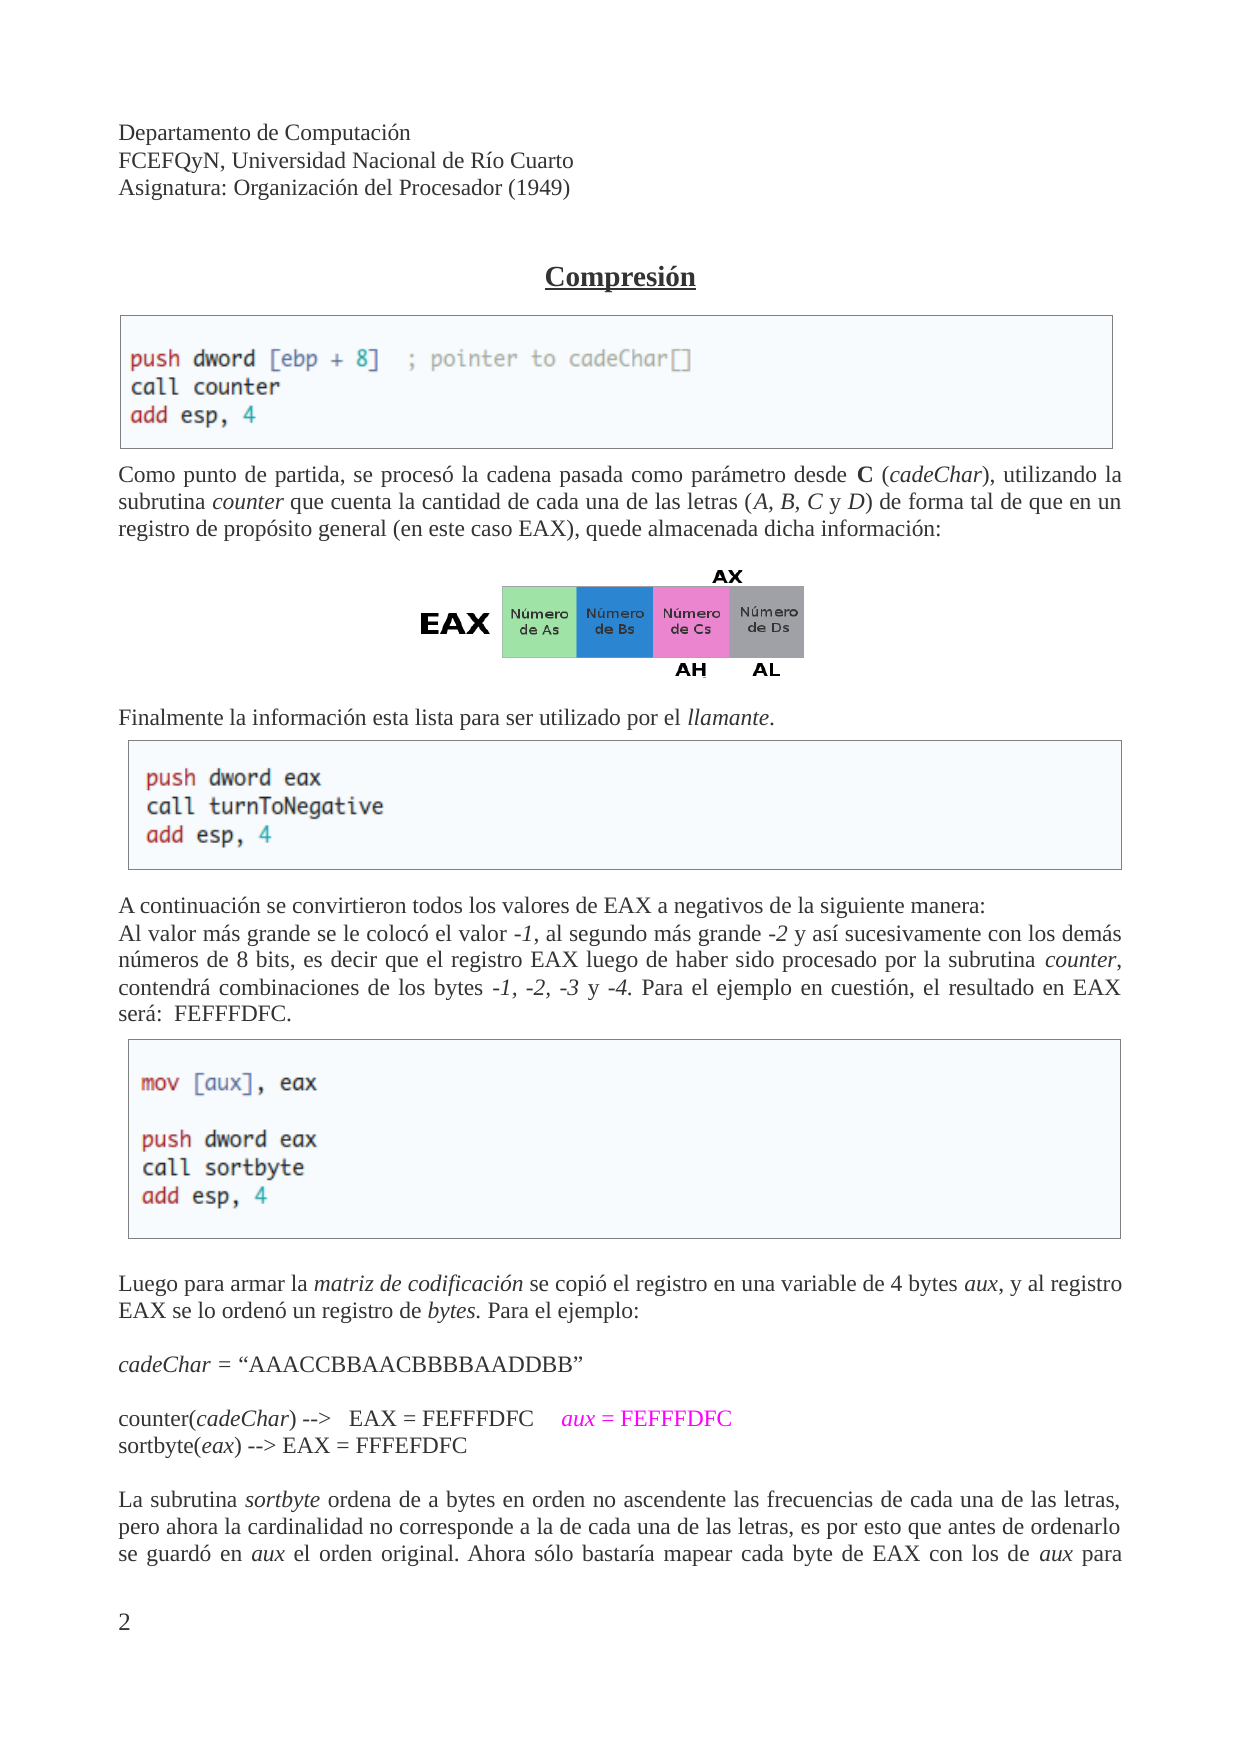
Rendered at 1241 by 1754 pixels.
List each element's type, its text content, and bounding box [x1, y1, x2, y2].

picture [115, 340, 120, 442]
text Luego para armar la matriz de codificación se copió el registro en una variable de 4 bytes aux, y al registro EAX se lo ordenó un registro de bytes. Para el ejemplo: [118, 1270, 1122, 1324]
picture [415, 552, 825, 696]
text Finalmente la información esta lista para ser utilizado por el llamante. [118, 703, 1122, 730]
text Compresión [118, 259, 1122, 293]
text counter(cadeChar) --> EAX = FEFFFDFC aux = FEFFFDFC [118, 1404, 1122, 1432]
text A continuación se convirtieron todos los valores de EAX a negativos de la siguiente manera: [118, 892, 1122, 919]
text Como punto de partida, se procesó la cadena pasada como parámetro desde C (cadeChar), utilizando la subrutina counter que cuenta la cantidad de cada una de las letras (A, B, C y D) de forma tal de que en un registro de propósito general (en este caso EAX), quede almacenada dicha información: [118, 460, 1122, 541]
text Al valor más grande se le colocó el valor -1, al segundo más grande -2 y así sucesivamente con los demás números de 8 bits, es decir que el registro EAX luego de haber sido procesado por la subrutina counter, contendrá combinaciones de los bytes -1, -2, -3 y -4. Para el ejemplo en cuestión, el resultado en EAX será: FEFFFDFC. [118, 919, 1122, 1027]
text La subrutina sortbyte ordena de a bytes en orden no ascendente las frecuencias de cada una de las letras, pero ahora la cardinalidad no corresponde a la de cada una de las letras, es por esto que antes de ordenarlo se guardó en aux el orden original. Ahora sólo bastaría mapear cada byte de EAX con los de aux para [118, 1486, 1122, 1566]
picture [123, 752, 128, 862]
text sortbyte(eax) --> EAX = FFFEFDFC [118, 1432, 1122, 1458]
text cadeChar = “AAACCBBAACBBBBAADDBB” [118, 1351, 1122, 1378]
